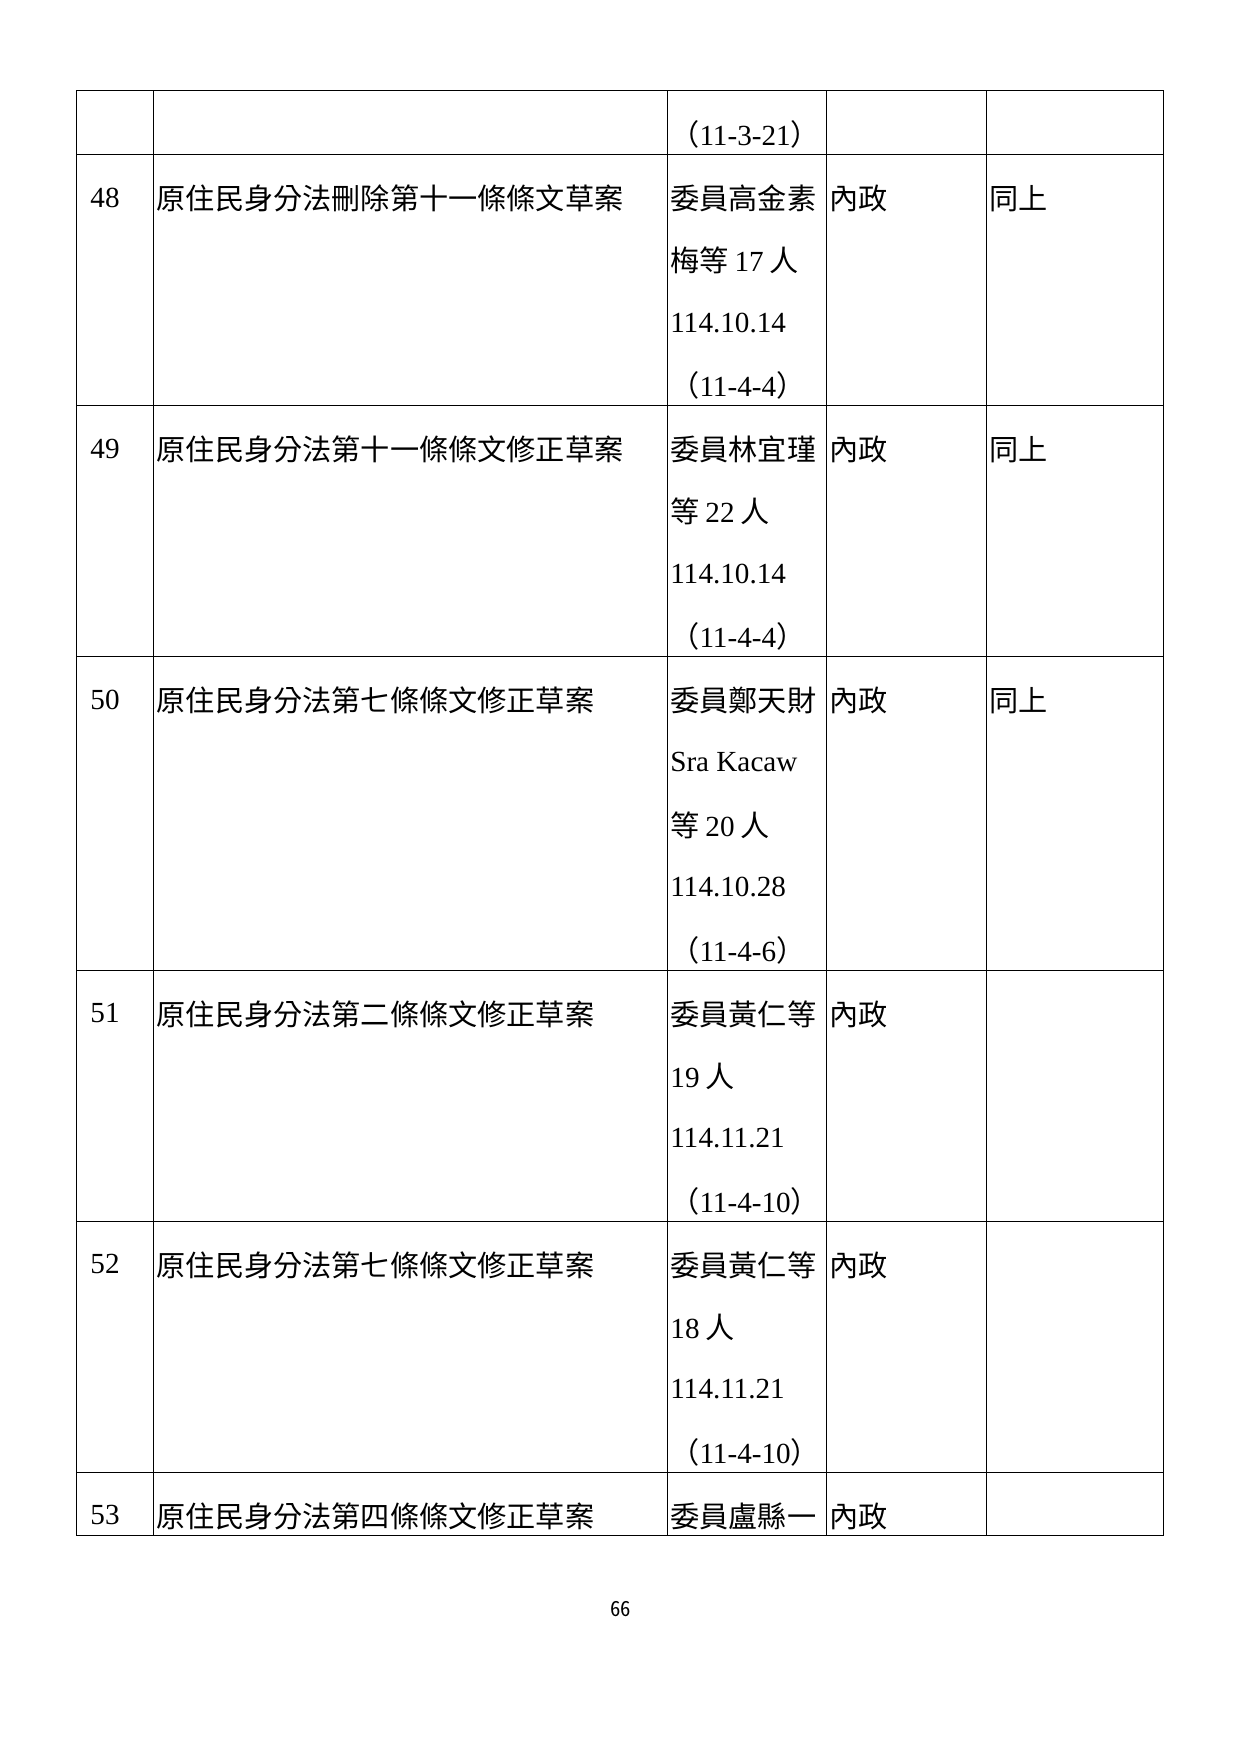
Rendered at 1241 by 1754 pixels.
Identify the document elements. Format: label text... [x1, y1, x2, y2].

table_cell 內政 [827, 657, 986, 969]
table_cell 原住民身分法第四條條文修正草案 [154, 1473, 667, 1535]
table_cell [77, 155, 153, 405]
table_cell 原住民身分法第七條條文修正草案 [154, 1222, 667, 1472]
table_cell [77, 406, 153, 656]
table_cell [77, 1473, 153, 1535]
table_cell [77, 971, 153, 1221]
table_cell 原住民身分法刪除第十一條條文草案 [154, 155, 667, 405]
table_cell 內政 [827, 406, 986, 656]
table_cell [827, 91, 986, 154]
table_cell [987, 1222, 1163, 1472]
table_cell 同上 [987, 657, 1163, 969]
table_cell （11-3-21） [668, 91, 826, 154]
table_cell 委員黃仁等19人 114.11.21 （11-4-10） [668, 971, 826, 1221]
table_cell 同上 [987, 406, 1163, 656]
table_cell 原住民身分法第十一條條文修正草案 [154, 406, 667, 656]
table_cell 原住民身分法第二條條文修正草案 [154, 971, 667, 1221]
table_cell [77, 1222, 153, 1472]
table_cell 委員林宜瑾等22人 114.10.14 （11-4-4） [668, 406, 826, 656]
table_cell 委員鄭天財Sra Kacaw等20人 114.10.28 （11-4-6） [668, 657, 826, 969]
table_cell [154, 91, 667, 154]
table_cell 內政 [827, 1222, 986, 1472]
table_cell 委員盧縣一 [668, 1473, 826, 1535]
table_cell [987, 91, 1163, 154]
table_cell 委員黃仁等18人 114.11.21 （11-4-10） [668, 1222, 826, 1472]
table_cell [987, 1473, 1163, 1535]
table_cell 同上 [987, 155, 1163, 405]
table_cell 委員高金素梅等17人 114.10.14 （11-4-4） [668, 155, 826, 405]
table_cell [77, 657, 153, 969]
table_cell 內政 [827, 1473, 986, 1535]
table_cell [77, 91, 153, 154]
table_cell 原住民身分法第七條條文修正草案 [154, 657, 667, 969]
table_cell 內政 [827, 155, 986, 405]
table_cell [987, 971, 1163, 1221]
table_cell 內政 [827, 971, 986, 1221]
